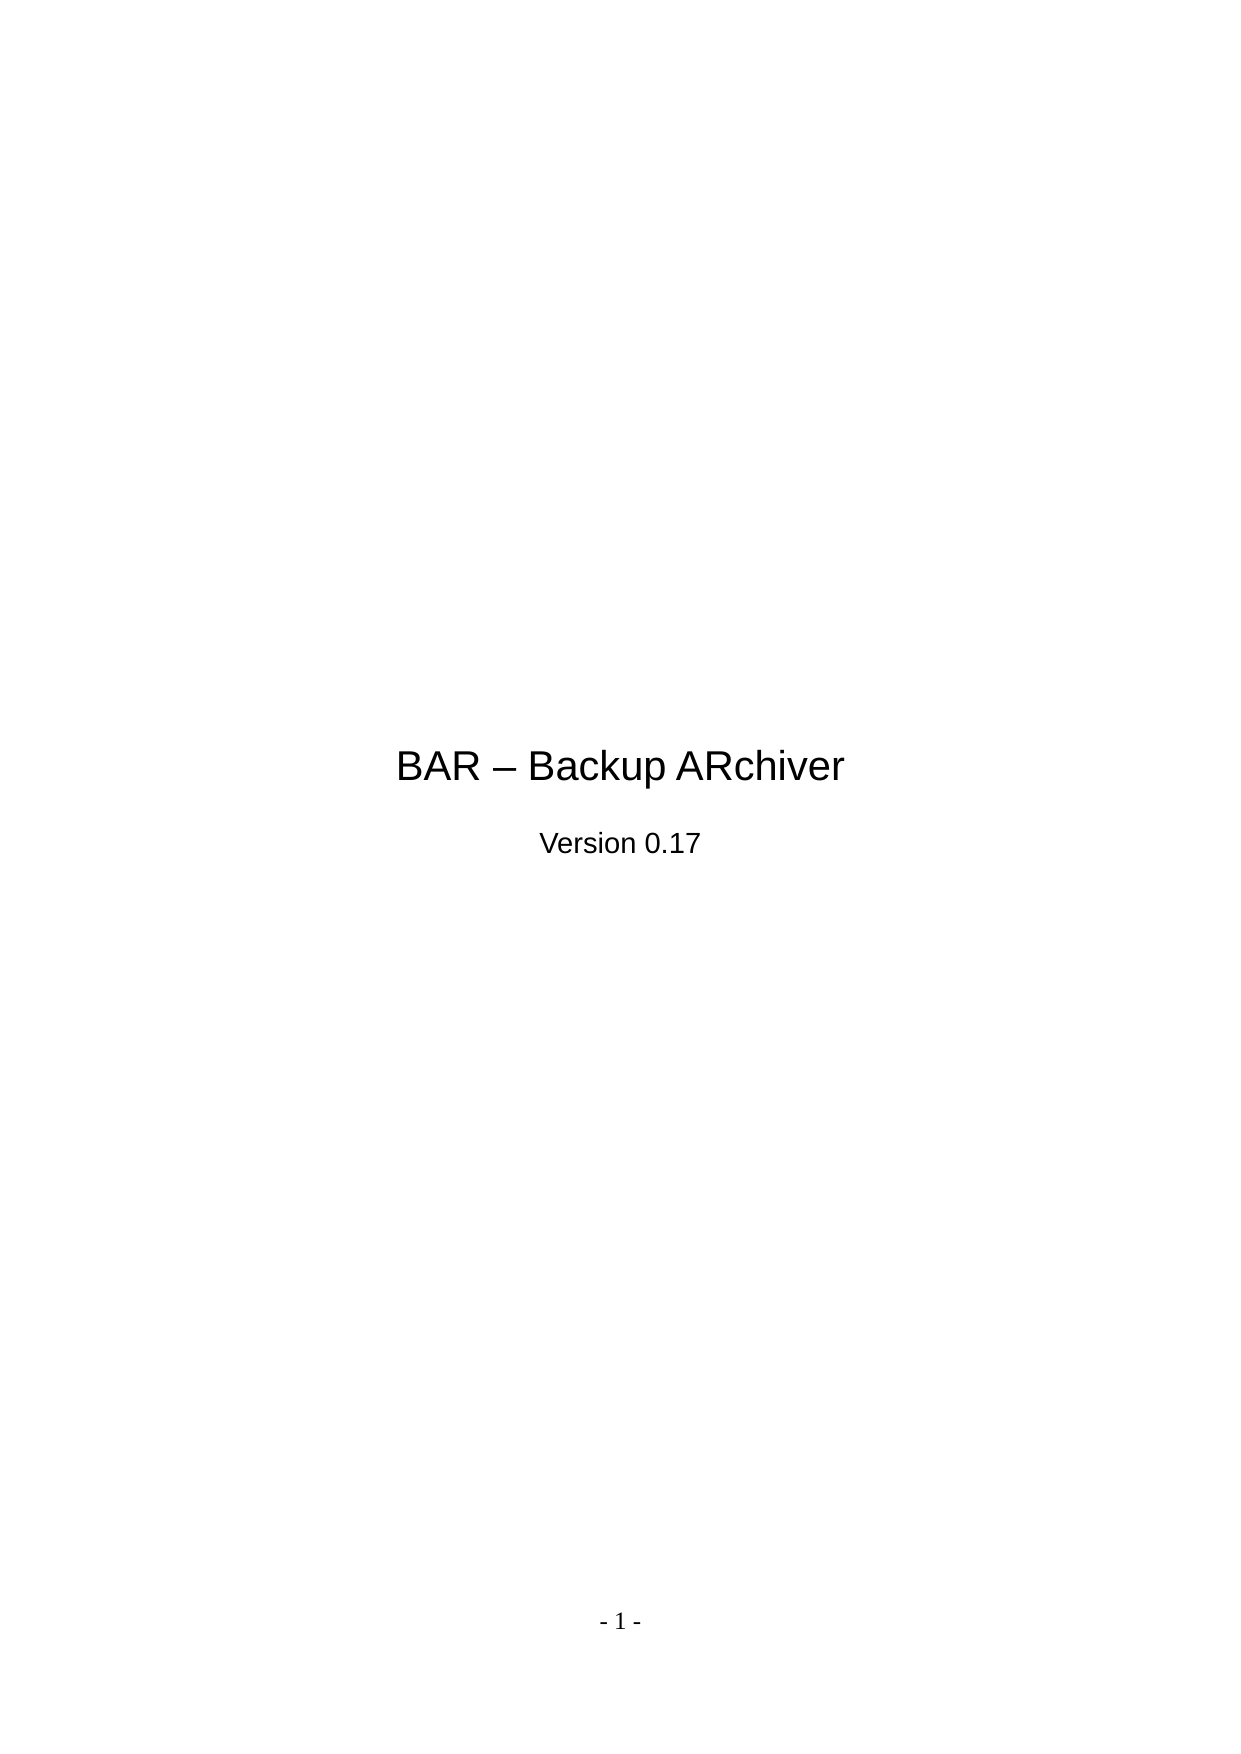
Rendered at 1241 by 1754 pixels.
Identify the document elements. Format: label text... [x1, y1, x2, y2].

subtitle BAR – Backup ARchiver [118, 741, 1122, 789]
subtitle Version 0.17 [118, 826, 1122, 860]
